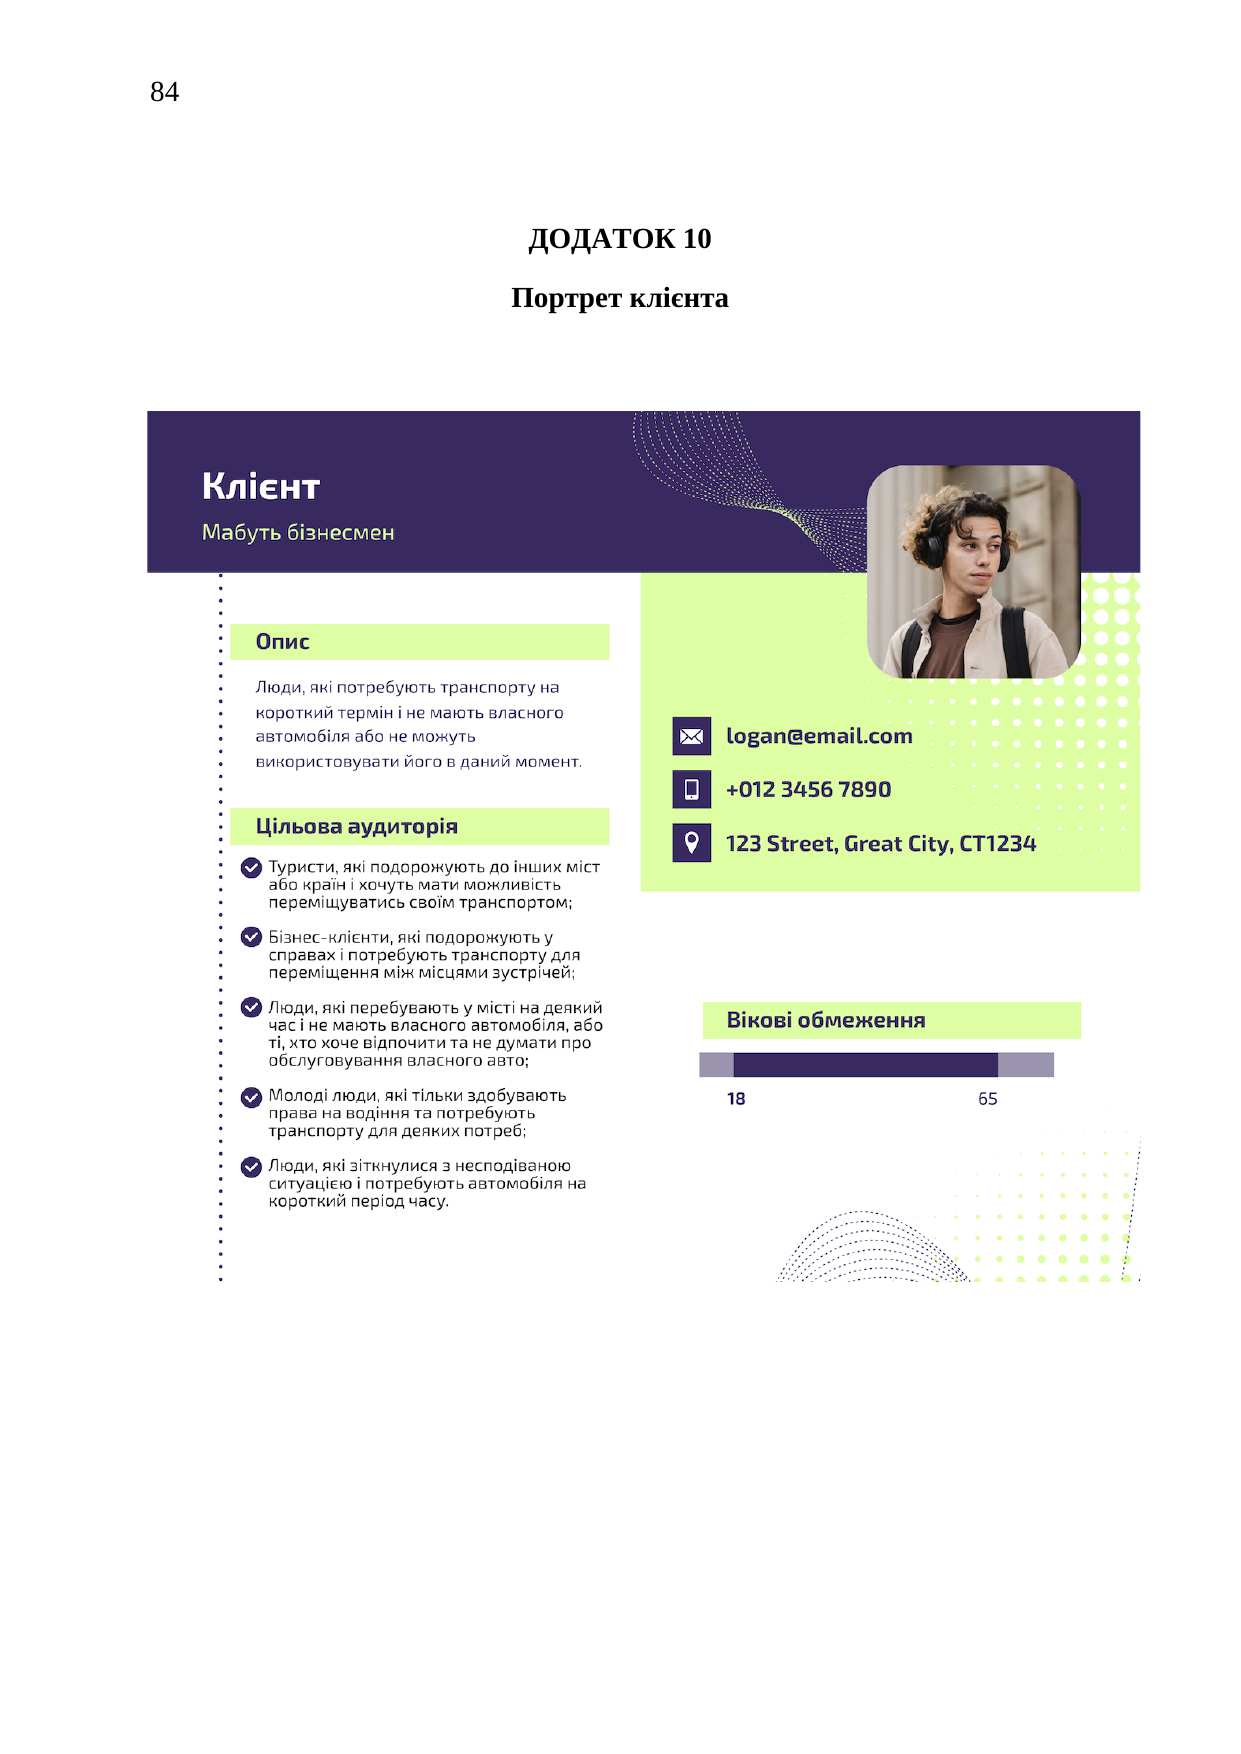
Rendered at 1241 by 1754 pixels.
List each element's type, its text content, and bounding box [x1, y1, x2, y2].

text ДОДАТОК 10 [150, 221, 1090, 255]
picture [147, 411, 1141, 1282]
text Портрет клієнта [150, 281, 1090, 314]
